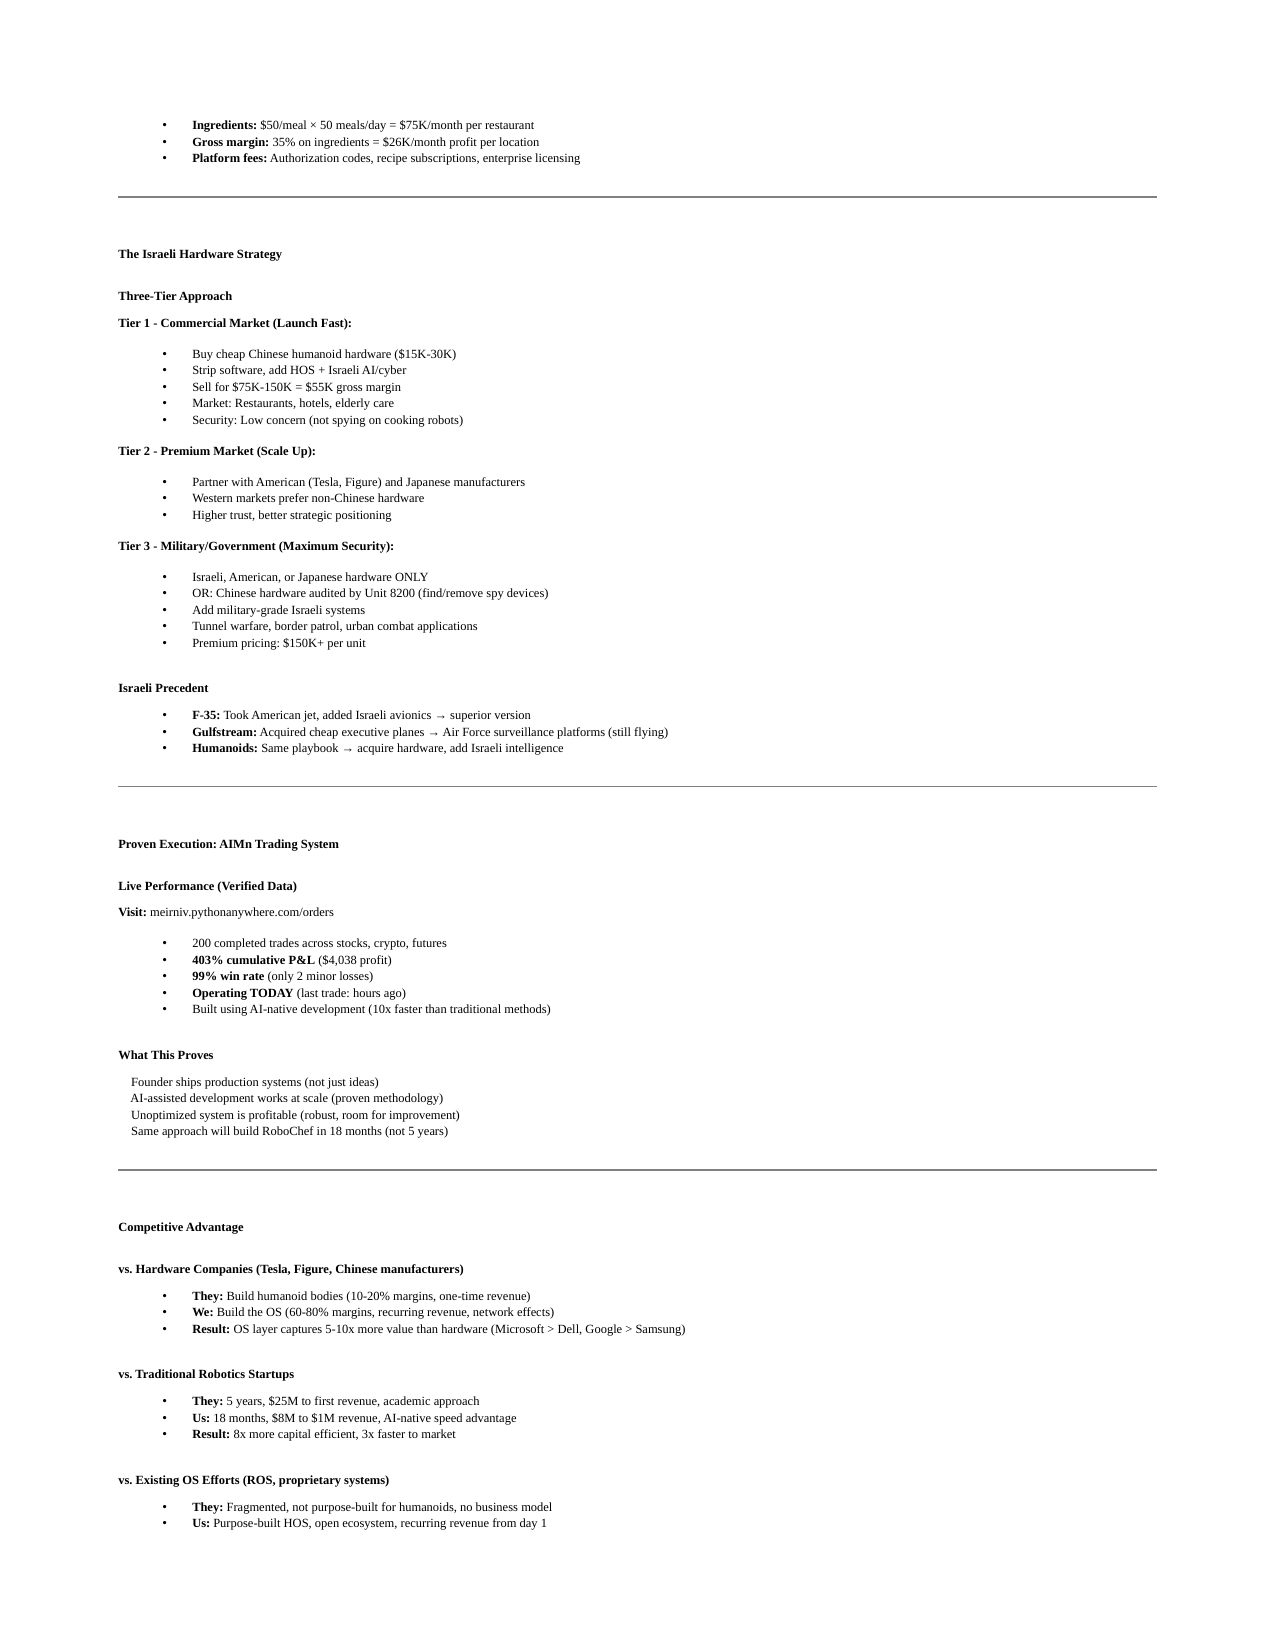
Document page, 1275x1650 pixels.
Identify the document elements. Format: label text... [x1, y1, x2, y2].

list Operating TODAY (last trade: hours ago) [162, 986, 1157, 1000]
subtitle The Israeli Hardware Strategy [118, 247, 1157, 262]
list Result: OS layer captures 5-10x more value than hardware (Microsoft > Dell, Google > Samsung) [162, 1321, 1157, 1336]
list Security: Low concern (not spying on cooking robots) [162, 412, 1157, 427]
subtitle Live Performance (Verified Data) [118, 878, 1157, 893]
text Tier 2 - Premium Market (Scale Up): [118, 443, 1157, 458]
subtitle vs. Traditional Robotics Startups [118, 1367, 1157, 1381]
list Partner with American (Tesla, Figure) and Japanese manufacturers [162, 474, 1157, 489]
list Us: Purpose-built HOS, open ecosystem, recurring revenue from day 1 [162, 1516, 1157, 1530]
list Strip software, add HOS + Israeli AI/cyber [162, 363, 1157, 377]
list Built using AI-native development (10x faster than traditional methods) [162, 1002, 1157, 1016]
subtitle Competitive Advantage [118, 1220, 1157, 1234]
list We: Build the OS (60-80% margins, recurring revenue, network effects) [162, 1305, 1157, 1319]
text Tier 3 - Military/Government (Maximum Security): [118, 538, 1157, 553]
subtitle Three-Tier Approach [118, 289, 1157, 303]
list Platform fees: Authorization codes, recipe subscriptions, enterprise licensing [162, 151, 1157, 165]
list Market: Restaurants, hotels, elderly care [162, 396, 1157, 410]
list Tunnel warfare, border patrol, urban combat applications [162, 619, 1157, 633]
list Gulfstream: Acquired cheap executive planes → Air Force surveillance platforms (still flying) [162, 724, 1157, 739]
list F-35: Took American jet, added Israeli avionics → superior version [162, 708, 1157, 722]
list Humanoids: Same playbook → acquire hardware, add Israeli intelligence [162, 741, 1157, 755]
list Us: 18 months, $8M to $1M revenue, AI-native speed advantage [162, 1410, 1157, 1425]
list 403% cumulative P&L ($4,038 profit) [162, 953, 1157, 967]
text ✅ Founder ships production systems (not just ideas) ✅ AI-assisted development works at scale (proven methodology) ✅ Unoptimized system is profitable (robust, room for improvement) ✅ Same approach will build RoboChef in 18 months (not 5 years) [118, 1074, 1157, 1138]
list 99% win rate (only 2 minor losses) [162, 969, 1157, 983]
subtitle Israeli Precedent [118, 681, 1157, 695]
text Visit: meirniv.pythonanywhere.com/orders [118, 905, 1157, 919]
list They: Fragmented, not purpose-built for humanoids, no business model [162, 1499, 1157, 1514]
list Buy cheap Chinese humanoid hardware ($15K-30K) [162, 347, 1157, 361]
list Israeli, American, or Japanese hardware ONLY [162, 569, 1157, 584]
list They: 5 years, $25M to first revenue, academic approach [162, 1394, 1157, 1408]
subtitle vs. Existing OS Efforts (ROS, proprietary systems) [118, 1472, 1157, 1487]
list Sell for $75K-150K = $55K gross margin [162, 379, 1157, 394]
subtitle Proven Execution: AIMn Trading System [118, 837, 1157, 851]
subtitle vs. Hardware Companies (Tesla, Figure, Chinese manufacturers) [118, 1262, 1157, 1276]
list Add military-grade Israeli systems [162, 602, 1157, 617]
list Ingredients: $50/meal × 50 meals/day = $75K/month per restaurant [162, 118, 1157, 132]
list Higher trust, better strategic positioning [162, 507, 1157, 522]
list They: Build humanoid bodies (10-20% margins, one-time revenue) [162, 1288, 1157, 1303]
list OR: Chinese hardware audited by Unit 8200 (find/remove spy devices) [162, 586, 1157, 600]
list Western markets prefer non-Chinese hardware [162, 491, 1157, 505]
subtitle What This Proves [118, 1048, 1157, 1062]
list 200 completed trades across stocks, crypto, futures [162, 936, 1157, 951]
text Tier 1 - Commercial Market (Launch Fast): [118, 316, 1157, 330]
list Gross margin: 35% on ingredients = $26K/month profit per location [162, 134, 1157, 149]
list Premium pricing: $150K+ per unit [162, 635, 1157, 650]
list Result: 8x more capital efficient, 3x faster to market [162, 1427, 1157, 1441]
